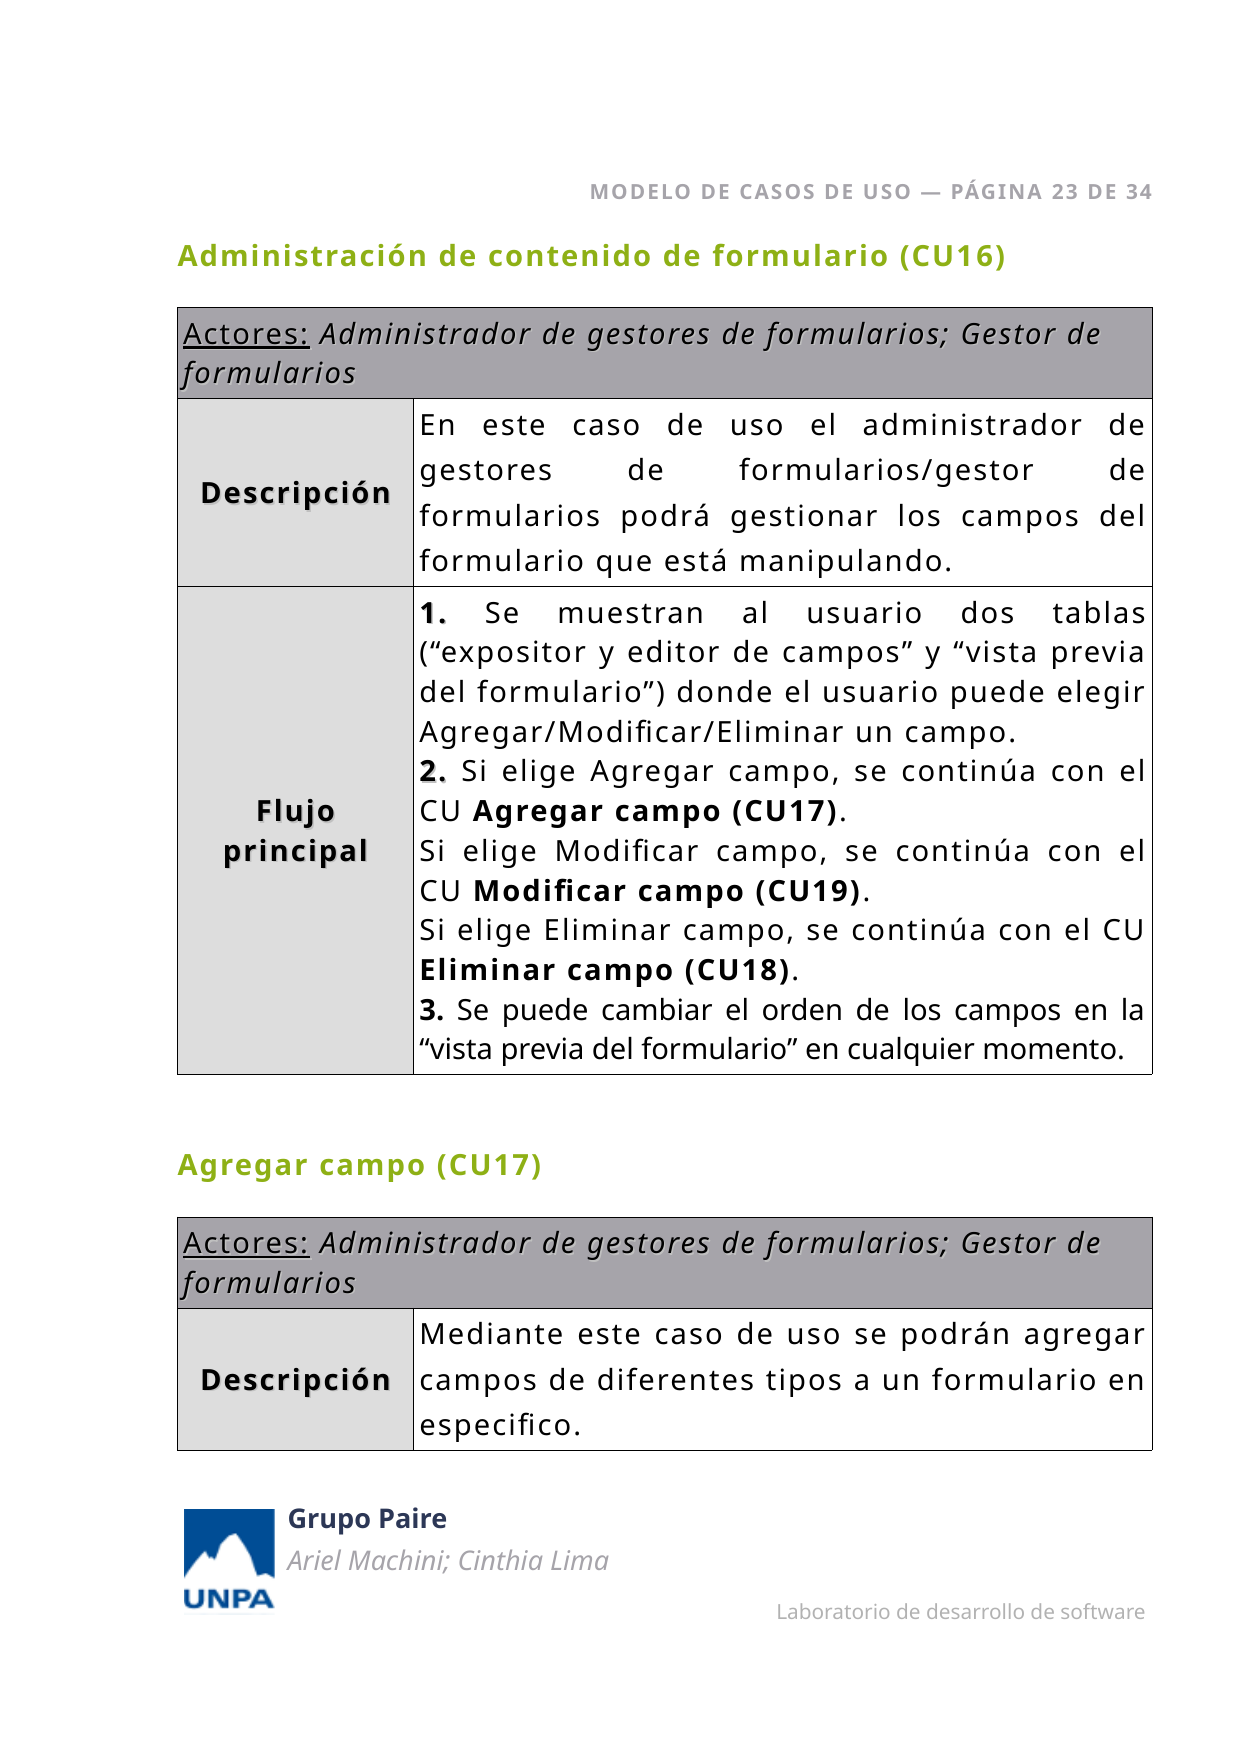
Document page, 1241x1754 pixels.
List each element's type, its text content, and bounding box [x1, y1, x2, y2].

table_cell Mediante este caso de uso se podrán agregar campos de diferentes tipos a un formulario en especifico. [414, 1309, 1152, 1450]
table_cell 1. Se muestran al usuario dos tablas (“expositor y editor de campos” y “vista previa del formulario”) donde el usuario puede elegir Agregar/Modificar/Eliminar un campo. 2. Si elige Agregar campo, se continúa con el CU Agregar campo (CU17). Si elige Modificar campo, se continúa con el CU Modificar campo (CU19). Si elige Eliminar campo, se continúa con el CU Eliminar campo (CU18). 3. Se puede cambiar el orden de los campos en la “vista previa del formulario” en cualquier momento. [414, 587, 1152, 1074]
table_cell En este caso de uso el administrador de gestores de formularios/gestor de formularios podrá gestionar los campos del formulario que está manipulando. [414, 399, 1152, 586]
table_header Actores: Administrador de gestores de formularios; Gestor de formularios [178, 308, 1152, 398]
table_header Actores: Administrador de gestores de formularios; Gestor de formularios [178, 1218, 1152, 1308]
subtitle Administración de contenido de formulario (CU16) [177, 235, 1152, 275]
picture [184, 1509, 275, 1615]
subtitle Agregar campo (CU17) [177, 1145, 1152, 1184]
table_cell Descripción [178, 1309, 413, 1450]
table_cell Flujo principal [178, 587, 413, 1074]
table_cell Descripción [178, 399, 413, 586]
